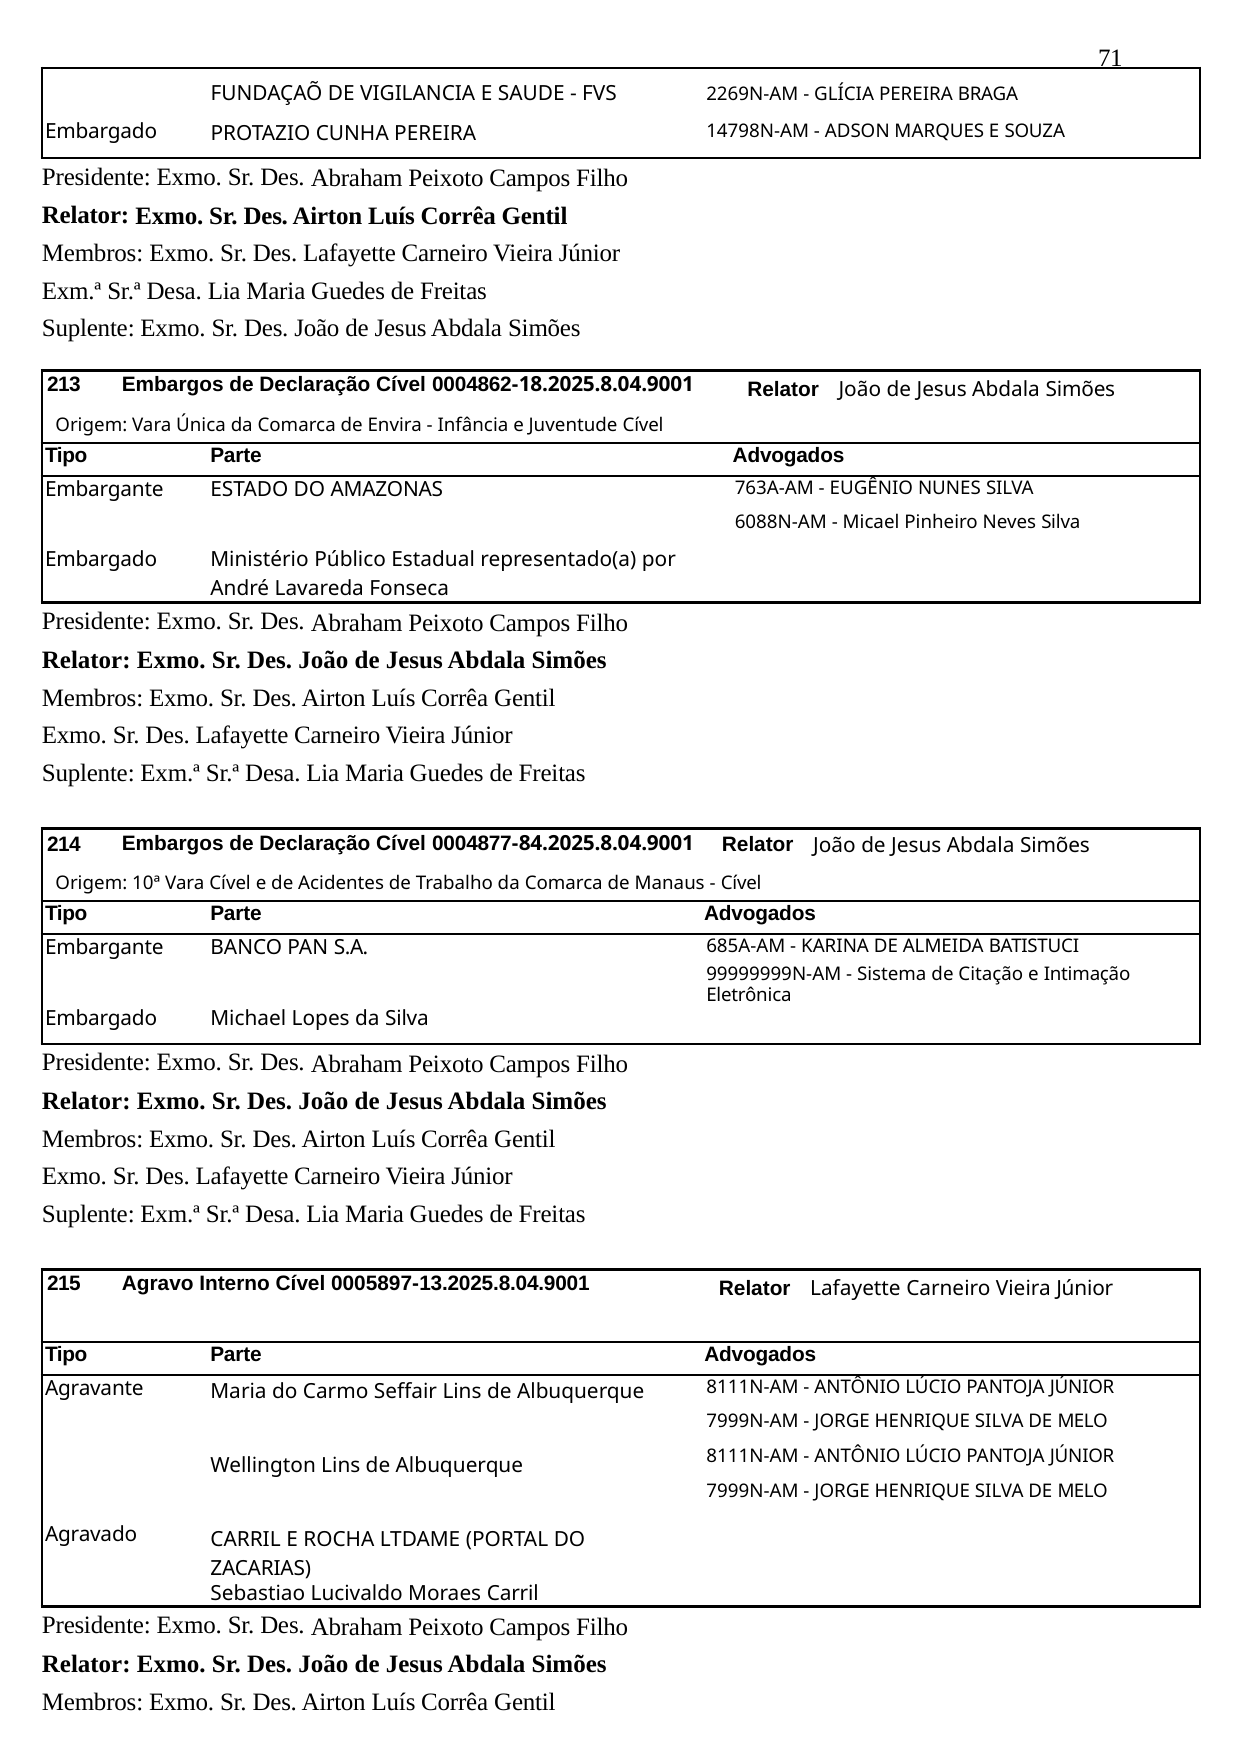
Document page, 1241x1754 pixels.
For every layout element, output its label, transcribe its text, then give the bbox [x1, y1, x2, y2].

text Presidente: Exmo. Sr. Des. Abraham Peixoto Campos Filho [42, 162, 1211, 192]
text Exmo. Sr. Des. Lafayette Carneiro Vieira Júnior [42, 719, 1211, 749]
text Membros: Exmo. Sr. Des. Lafayette Carneiro Vieira Júnior [42, 237, 1211, 267]
table_cell [183, 986, 562, 1007]
table_cell Embargado [43, 69, 183, 157]
table_header Relator João de Jesus Abdala Simões [704, 372, 1199, 442]
table_cell Embargante Embargado [43, 477, 183, 601]
table_cell BANCO PAN S.A. [183, 935, 562, 961]
table_header 215 Agravo Interno Cível 0005897-13.2025.8.04.9001 [43, 1271, 661, 1341]
table_cell [562, 1007, 1199, 1042]
text Relator: Exmo. Sr. Des. João de Jesus Abdala Simões [42, 1648, 1211, 1678]
table_header 214 Embargos de Declaração Cível 0004877-84.2025.8.04.9001 Relator João de Jesus Abdala Simões Origem: 10ª Vara Cível e de Acidentes de Trabalho da Comarca de Manaus - Cível [43, 830, 1199, 900]
text Membros: Exmo. Sr. Des. Airton Luís Corrêa Gentil [42, 1685, 1211, 1715]
text Relator: Exmo. Sr. Des. João de Jesus Abdala Simões [42, 1085, 1211, 1115]
table_header 213 Embargos de Declaração Cível 0004862-18.2025.8.04.9001 Origem: Vara Única da Comarca de Envira - Infância e Juventude Cível [43, 372, 704, 442]
table_cell Advogados [704, 444, 1199, 475]
table_cell Tipo [43, 444, 183, 475]
text Membros: Exmo. Sr. Des. Airton Luís Corrêa Gentil [42, 1122, 1211, 1152]
text Exmo. Sr. Des. Lafayette Carneiro Vieira Júnior [42, 1160, 1211, 1190]
table_cell Advogados [562, 902, 1199, 933]
table_cell FUNDAÇAÕ DE VIGILANCIA E SAUDE - FVS PROTAZIO CUNHA PEREIRA [183, 69, 670, 157]
table_cell 2269N-AM - GLÍCIA PEREIRA BRAGA 14798N-AM - ADSON MARQUES E SOUZA [670, 69, 1199, 157]
table_cell [183, 961, 562, 986]
table_cell 8111N-AM - ANTÔNIO LÚCIO PANTOJA JÚNIOR 7999N-AM - JORGE HENRIQUE SILVA DE MELO 8111N-AM - ANTÔNIO LÚCIO PANTOJA JÚNIOR 7999N-AM - JORGE HENRIQUE SILVA DE MELO [661, 1376, 1199, 1605]
text Suplente: Exm.ª Sr.ª Desa. Lia Maria Guedes de Freitas [42, 756, 1211, 786]
table_cell ESTADO DO AMAZONAS Ministério Público Estadual representado(a) por André Lavareda Fonseca [183, 477, 704, 601]
text Relator: Exmo. Sr. Des. Airton Luís Corrêa Gentil [42, 200, 1211, 230]
text Presidente: Exmo. Sr. Des. Abraham Peixoto Campos Filho [42, 1047, 1211, 1077]
table_cell Advogados [661, 1343, 1199, 1374]
text Suplente: Exmo. Sr. Des. João de Jesus Abdala Simões [42, 312, 1211, 342]
table_cell Tipo [43, 1343, 173, 1374]
table_cell 685A-AM - KARINA DE ALMEIDA BATISTUCI [562, 935, 1199, 961]
table_cell Parte [173, 1343, 661, 1374]
table_cell Maria do Carmo Seffair Lins de Albuquerque Wellington Lins de Albuquerque CARRIL E ROCHA LTDAME (PORTAL DO ZACARIAS) Sebastiao Lucivaldo Moraes Carril [173, 1376, 661, 1605]
table_cell Parte [183, 444, 704, 475]
table_cell Tipo [43, 902, 183, 933]
table_cell [43, 961, 183, 986]
table_cell Michael Lopes da Silva [183, 1007, 562, 1042]
table_cell Eletrônica [562, 986, 1199, 1007]
table_cell Embargado [43, 1007, 183, 1042]
text Membros: Exmo. Sr. Des. Airton Luís Corrêa Gentil [42, 681, 1211, 711]
text Presidente: Exmo. Sr. Des. Abraham Peixoto Campos Filho [42, 606, 1211, 636]
text Suplente: Exm.ª Sr.ª Desa. Lia Maria Guedes de Freitas [42, 1197, 1211, 1227]
text Presidente: Exmo. Sr. Des. Abraham Peixoto Campos Filho [42, 1610, 1211, 1640]
table_cell 99999999N-AM - Sistema de Citação e Intimação [562, 961, 1199, 986]
text Relator: Exmo. Sr. Des. João de Jesus Abdala Simões [42, 644, 1211, 674]
table_cell Agravante Agravado [43, 1376, 173, 1605]
table_header Relator Lafayette Carneiro Vieira Júnior [661, 1271, 1199, 1341]
table_cell Parte [183, 902, 562, 933]
table_cell [43, 986, 183, 1007]
text Exm.ª Sr.ª Desa. Lia Maria Guedes de Freitas [42, 275, 1211, 305]
table_cell 763A-AM - EUGÊNIO NUNES SILVA 6088N-AM - Micael Pinheiro Neves Silva [704, 477, 1199, 601]
table_cell Embargante [43, 935, 183, 961]
